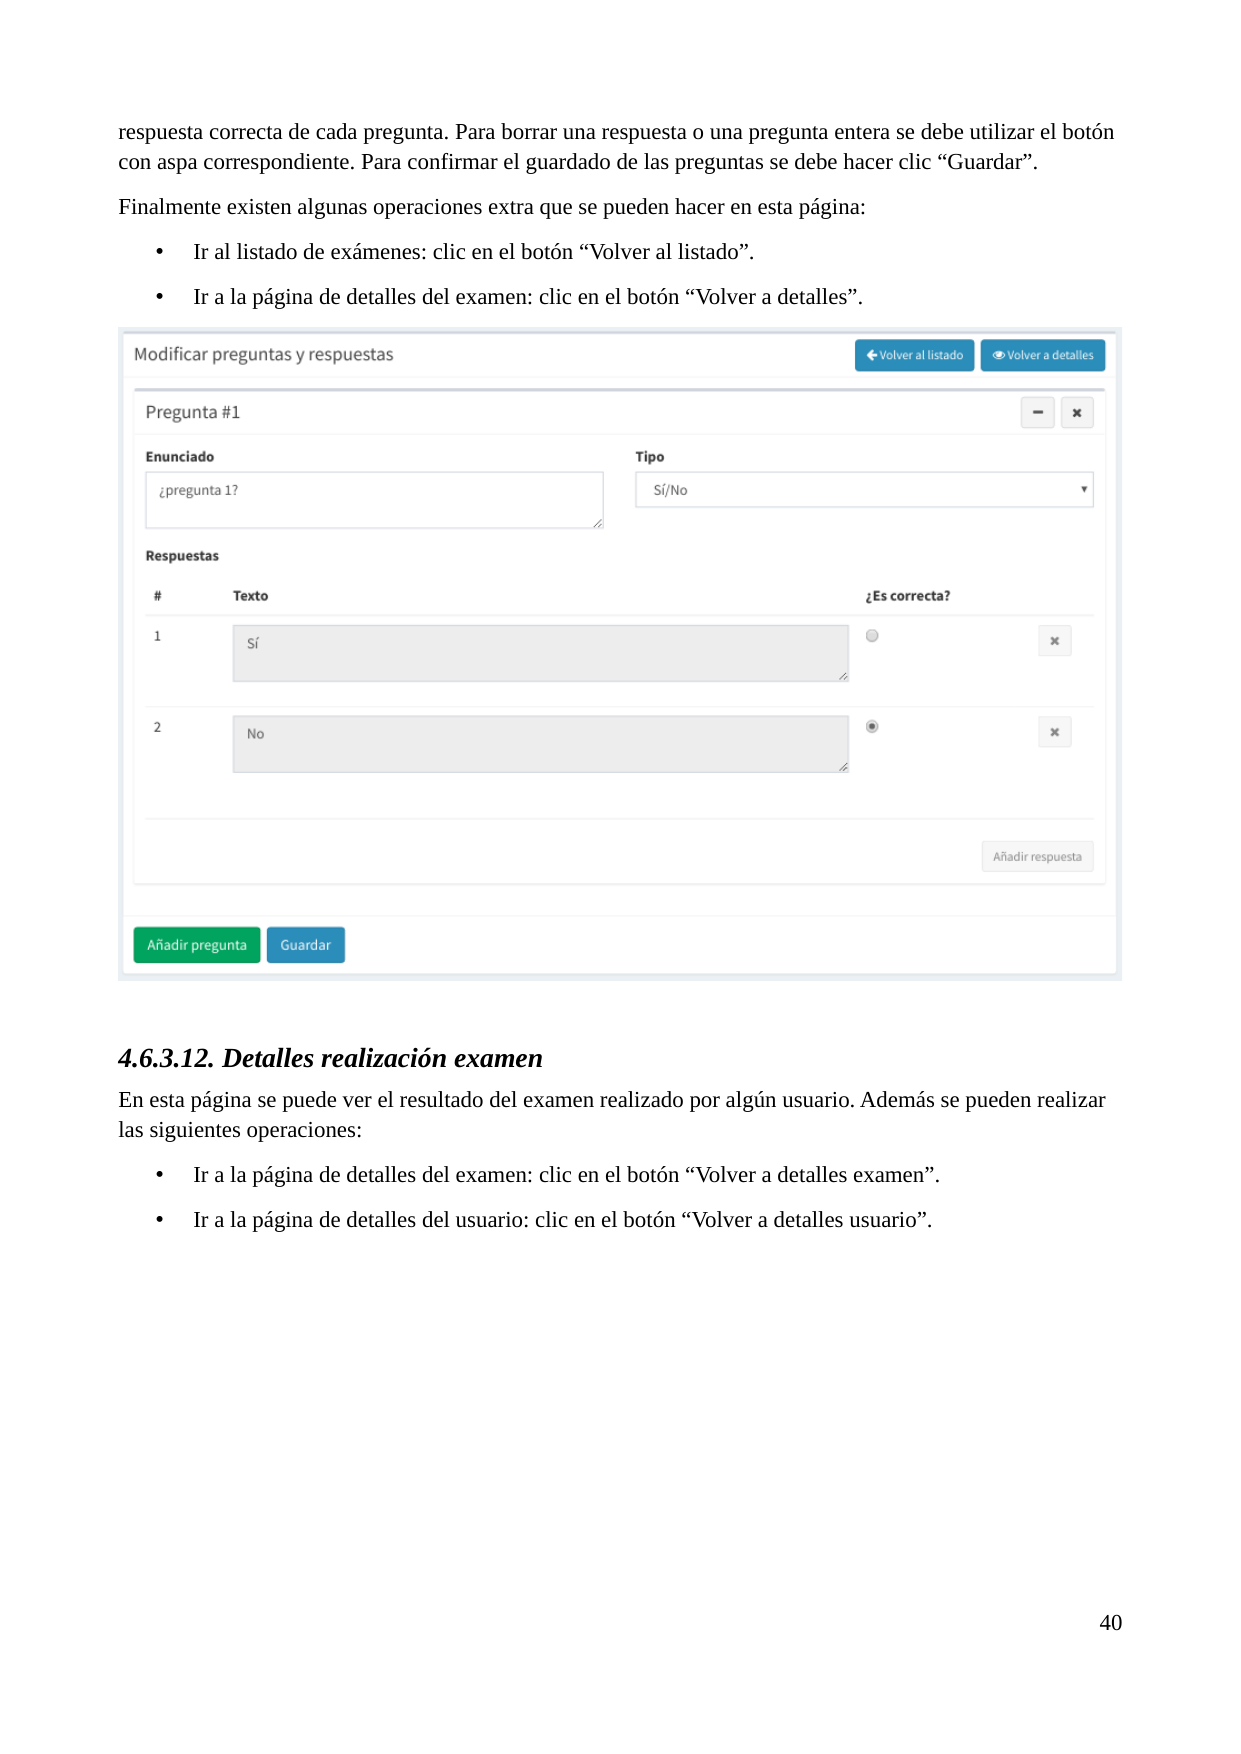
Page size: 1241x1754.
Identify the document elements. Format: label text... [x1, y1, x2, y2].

list Ir a la página de detalles del usuario: clic en el botón “Volver a detalles usuario”. [156, 1206, 1122, 1232]
list Ir al listado de exámenes: clic en el botón “Volver al listado”. [156, 238, 1122, 264]
list Ir a la página de detalles del examen: clic en el botón “Volver a detalles examen”. [156, 1161, 1122, 1187]
picture [118, 327, 1123, 981]
text respuesta correcta de cada pregunta. Para borrar una respuesta o una pregunta entera se debe utilizar el botón con aspa correspondiente. Para confirmar el guardado de las preguntas se debe hacer clic “Guardar”. [118, 118, 1122, 175]
subtitle 4.6.3.12. Detalles realización examen [118, 1042, 1122, 1073]
text En esta página se puede ver el resultado del examen realizado por algún usuario. Además se pueden realizar las siguientes operaciones: [118, 1086, 1122, 1142]
text Finalmente existen algunas operaciones extra que se pueden hacer en esta página: [118, 193, 1122, 219]
list Ir a la página de detalles del examen: clic en el botón “Volver a detalles”. [156, 283, 1122, 309]
